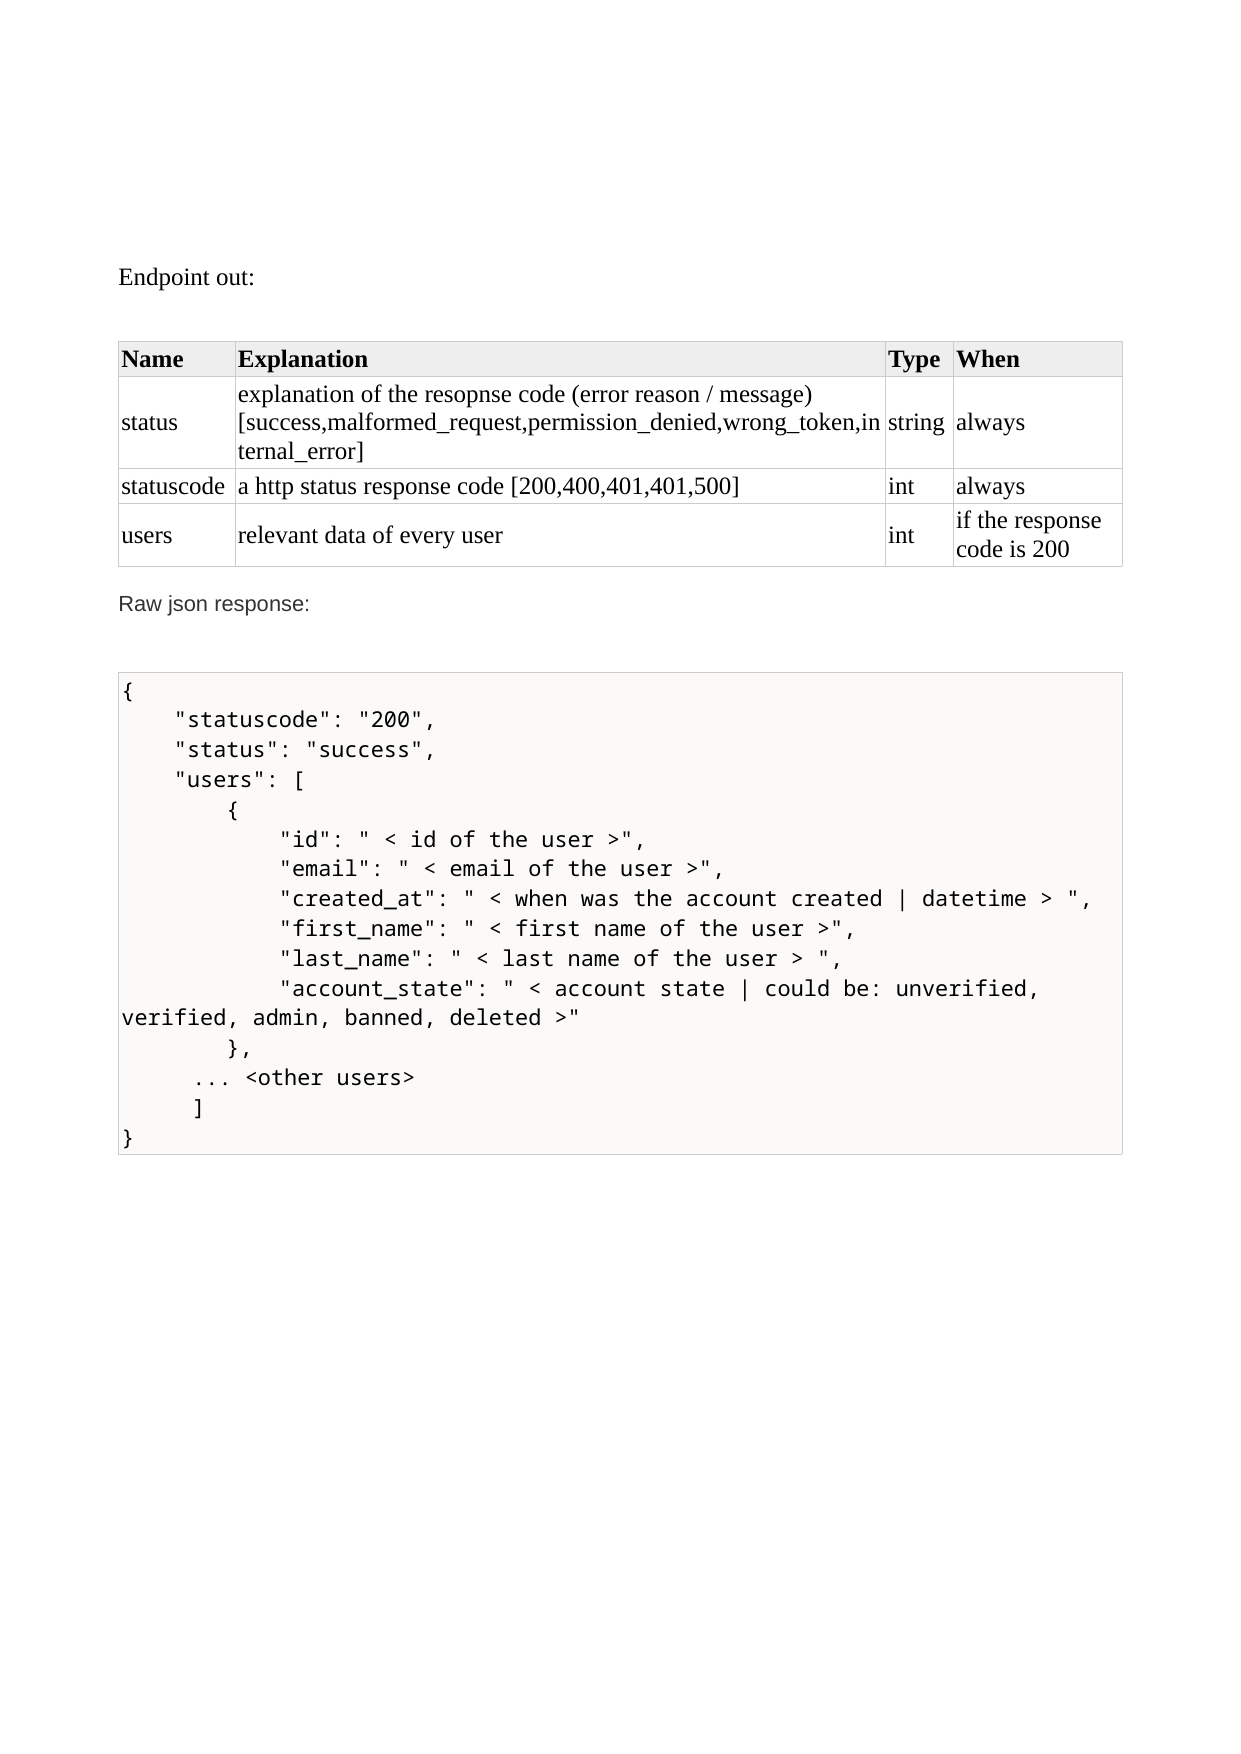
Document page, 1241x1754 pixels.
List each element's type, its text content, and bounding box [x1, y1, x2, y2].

text "last_name": " < last name of the user > ", [119, 940, 1122, 969]
text }, [119, 1029, 1122, 1059]
table_cell relevant data of every user [236, 504, 885, 566]
text { [119, 673, 1122, 701]
table_cell users [119, 504, 235, 566]
table_cell statuscode [119, 469, 235, 503]
text { [119, 791, 1122, 821]
text Raw json response: [118, 591, 1122, 617]
table_cell always [954, 469, 1122, 503]
text "account_state": " < account state | could be: unverified, verified, admin, banned, deleted >" [119, 969, 1122, 1029]
text "users": [ [119, 761, 1122, 791]
table_header Explanation [236, 342, 885, 376]
table_cell if the response code is 200 [954, 504, 1122, 566]
text ] [119, 1089, 1122, 1118]
text "email": " < email of the user >", [119, 850, 1122, 880]
text "created_at": " < when was the account created | datetime > ", [119, 880, 1122, 910]
table_cell int [886, 504, 953, 566]
text ... <other users> [119, 1059, 1122, 1089]
text Endpoint out: [118, 262, 1122, 291]
table_cell status [119, 377, 235, 468]
table_cell a http status response code [200,400,401,401,500] [236, 469, 885, 503]
table_cell explanation of the resopnse code (error reason / message) [success,malformed_request,permission_denied,wrong_token,internal_error] [236, 377, 885, 468]
text "status": "success", [119, 731, 1122, 761]
text "first_name": " < first name of the user >", [119, 910, 1122, 940]
text } [119, 1118, 1122, 1154]
table_cell always [954, 377, 1122, 468]
table_header When [954, 342, 1122, 376]
text "id": " < id of the user >", [119, 821, 1122, 850]
table_header Name [119, 342, 235, 376]
text "statuscode": "200", [119, 701, 1122, 731]
table_cell int [886, 469, 953, 503]
table_header Type [886, 342, 953, 376]
table_cell string [886, 377, 953, 468]
